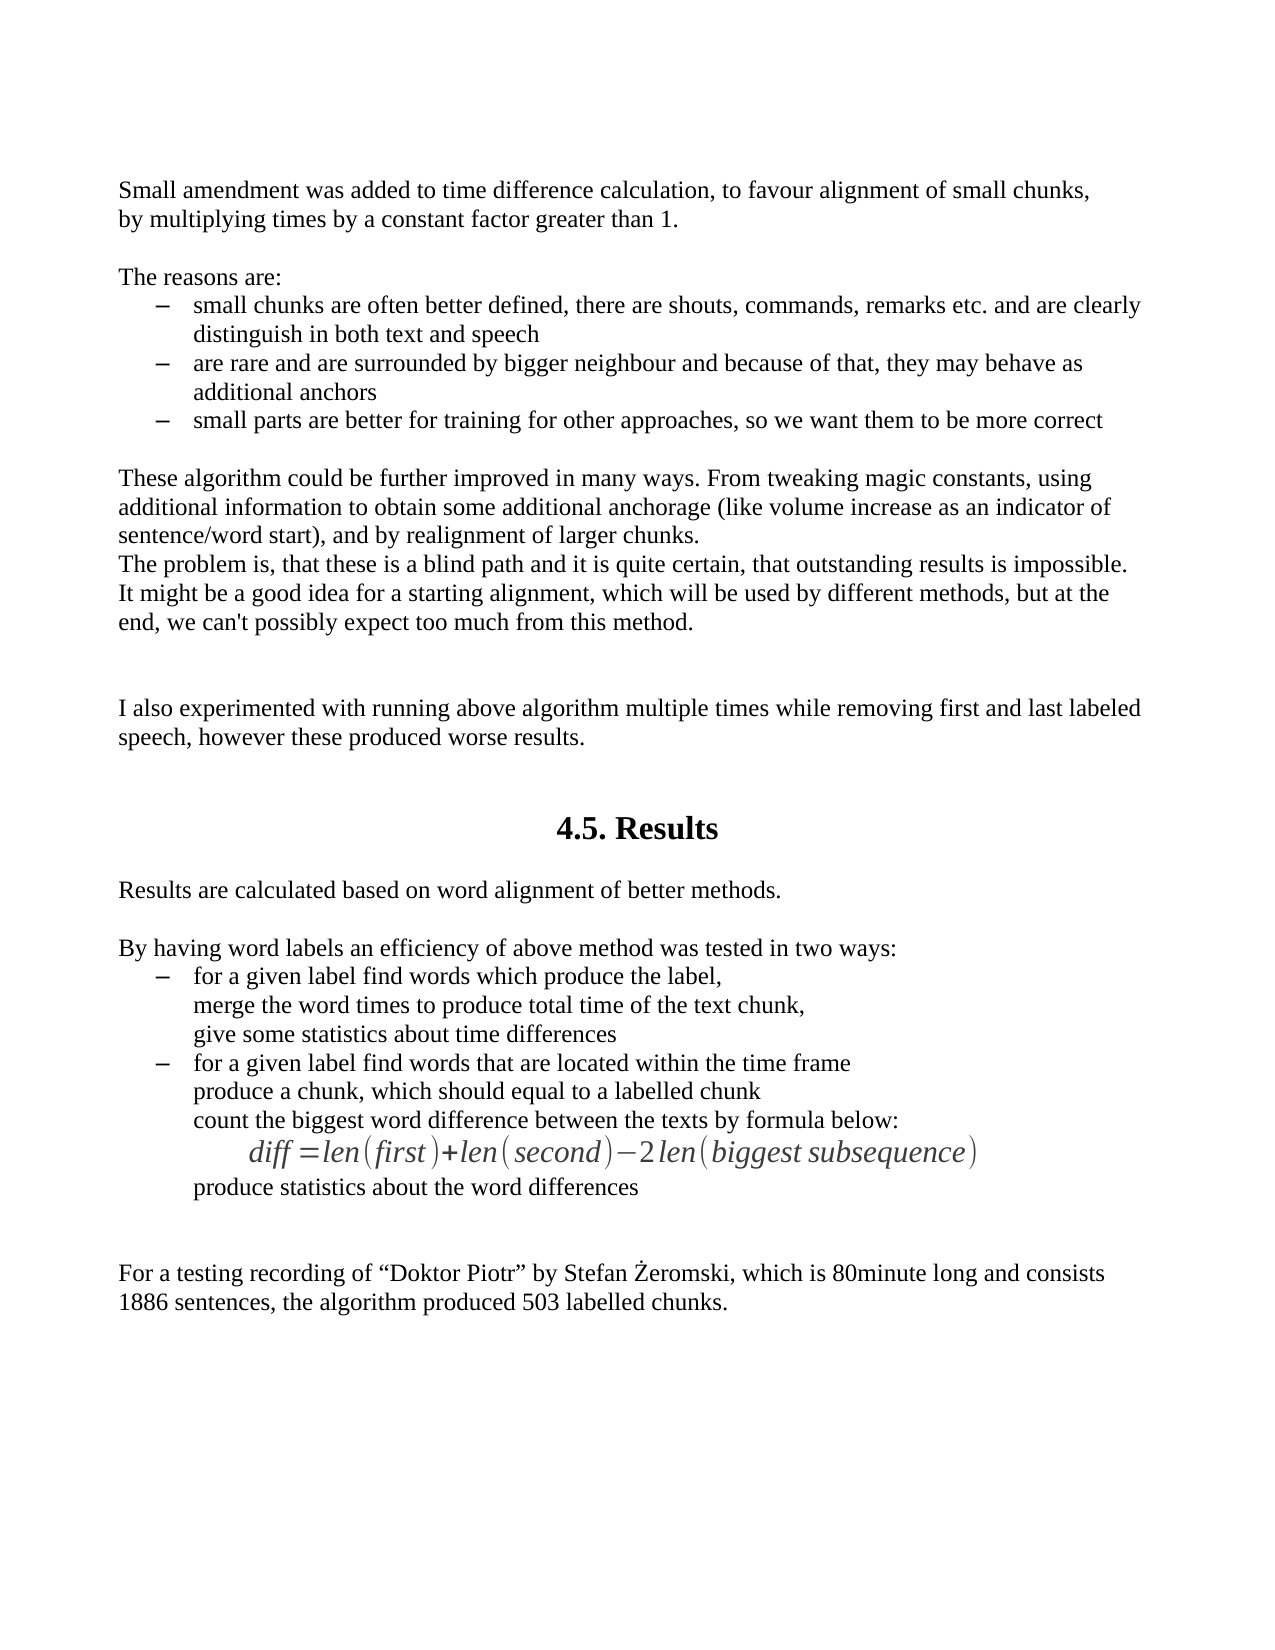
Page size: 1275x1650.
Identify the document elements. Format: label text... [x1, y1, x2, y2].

text For a testing recording of “Doktor Piotr” by Stefan Żeromski, which is 80minute long and consists 1886 sentences, the algorithm produced 503 labelled chunks. [118, 1258, 1157, 1315]
list small parts are better for training for other approaches, so we want them to be more correct [156, 406, 1157, 434]
list small chunks are often better defined, there are shouts, commands, remarks etc. and are clearly distinguish in both text and speech [156, 291, 1157, 348]
list for a given label find words which produce the label, [156, 961, 1157, 990]
text The reasons are: [118, 262, 1157, 291]
list produce statistics about the word differences [156, 1172, 1157, 1200]
text By having word labels an efficiency of above method was tested in two ways: [118, 933, 1157, 961]
text I also experimented with running above algorithm multiple times while removing first and last labeled speech, however these produced worse results. [118, 693, 1157, 751]
text These algorithm could be further improved in many ways. From tweaking magic constants, using additional information to obtain some additional anchorage (like volume increase as an indicator of sentence/word start), and by realignment of larger chunks. [118, 463, 1157, 549]
list are rare and are surrounded by bigger neighbour and because of that, they may behave as additional anchors [156, 348, 1157, 406]
list count the biggest word difference between the texts by formula below: [156, 1105, 1157, 1134]
text Small amendment was added to time difference calculation, to favour alignment of small chunks, [118, 176, 1157, 204]
text 4.5. Results [118, 808, 1157, 846]
list produce a chunk, which should equal to a labelled chunk [156, 1076, 1157, 1105]
text Results are calculated based on word alignment of better methods. [118, 875, 1157, 904]
text by multiplying times by a constant factor greater than 1. [118, 204, 1157, 233]
list for a given label find words that are located within the time frame [156, 1048, 1157, 1076]
text The problem is, that these is a blind path and it is quite certain, that outstanding results is impossible. [118, 549, 1157, 578]
text It might be a good idea for a starting alignment, which will be used by different methods, but at the end, we can't possibly expect too much from this method. [118, 578, 1157, 636]
list merge the word times to produce total time of the text chunk, [156, 990, 1157, 1019]
list give some statistics about time differences [156, 1019, 1157, 1048]
